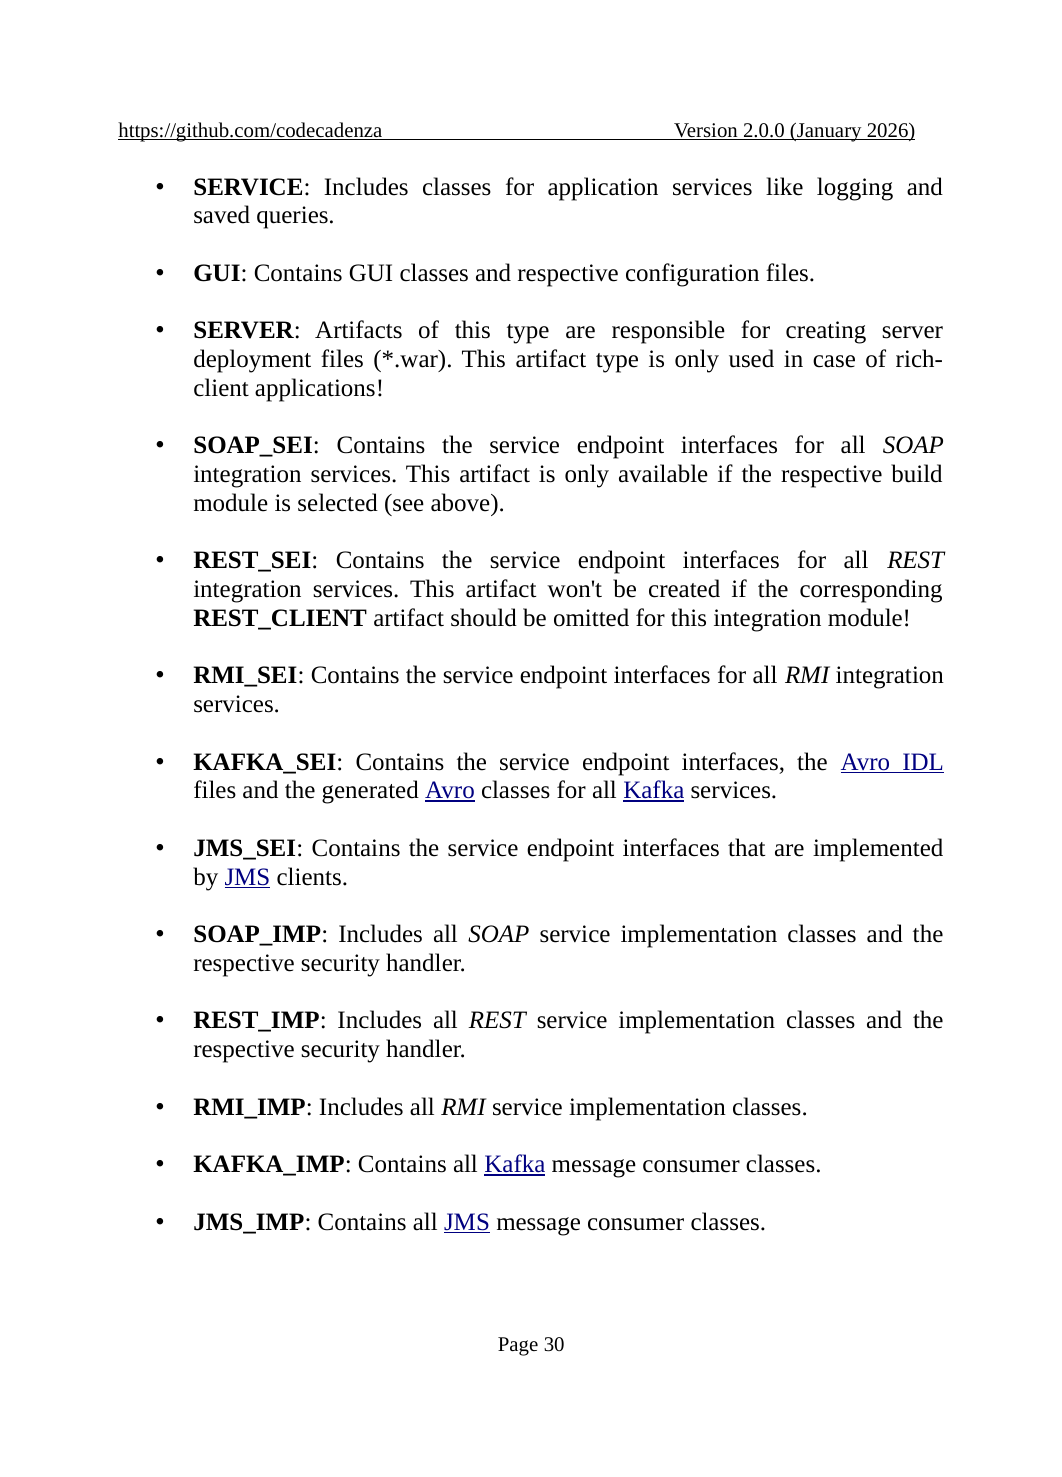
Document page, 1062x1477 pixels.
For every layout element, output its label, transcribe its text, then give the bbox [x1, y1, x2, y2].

list GUI: Contains GUI classes and respective configuration files. [156, 258, 944, 287]
list RMI_IMP: Includes all RMI service implementation classes. [156, 1092, 944, 1120]
list REST_SEI: Contains the service endpoint interfaces for all REST integration services. This artifact won't be created if the corresponding REST_CLIENT artifact should be omitted for this integration module! [156, 545, 944, 632]
list JMS_IMP: Contains all JMS message consumer classes. [156, 1207, 944, 1235]
list SOAP_IMP: Includes all SOAP service implementation classes and the respective security handler. [156, 919, 944, 977]
list RMI_SEI: Contains the service endpoint interfaces for all RMI integration services. [156, 660, 944, 718]
list JMS_SEI: Contains the service endpoint interfaces that are implemented by JMS clients. [156, 833, 944, 890]
list KAFKA_SEI: Contains the service endpoint interfaces, the Avro IDL files and the generated Avro classes for all Kafka services. [156, 747, 944, 804]
list SOAP_SEI: Contains the service endpoint interfaces for all SOAP integration services. This artifact is only available if the respective build module is selected (see above). [156, 430, 944, 517]
list SERVICE: Includes classes for application services like logging and saved queries. [156, 172, 944, 229]
list SERVER: Artifacts of this type are responsible for creating server deployment files (*.war). This artifact type is only used in case of rich-client applications! [156, 315, 944, 402]
list KAFKA_IMP: Contains all Kafka message consumer classes. [156, 1149, 944, 1178]
list REST_IMP: Includes all REST service implementation classes and the respective security handler. [156, 1005, 944, 1063]
